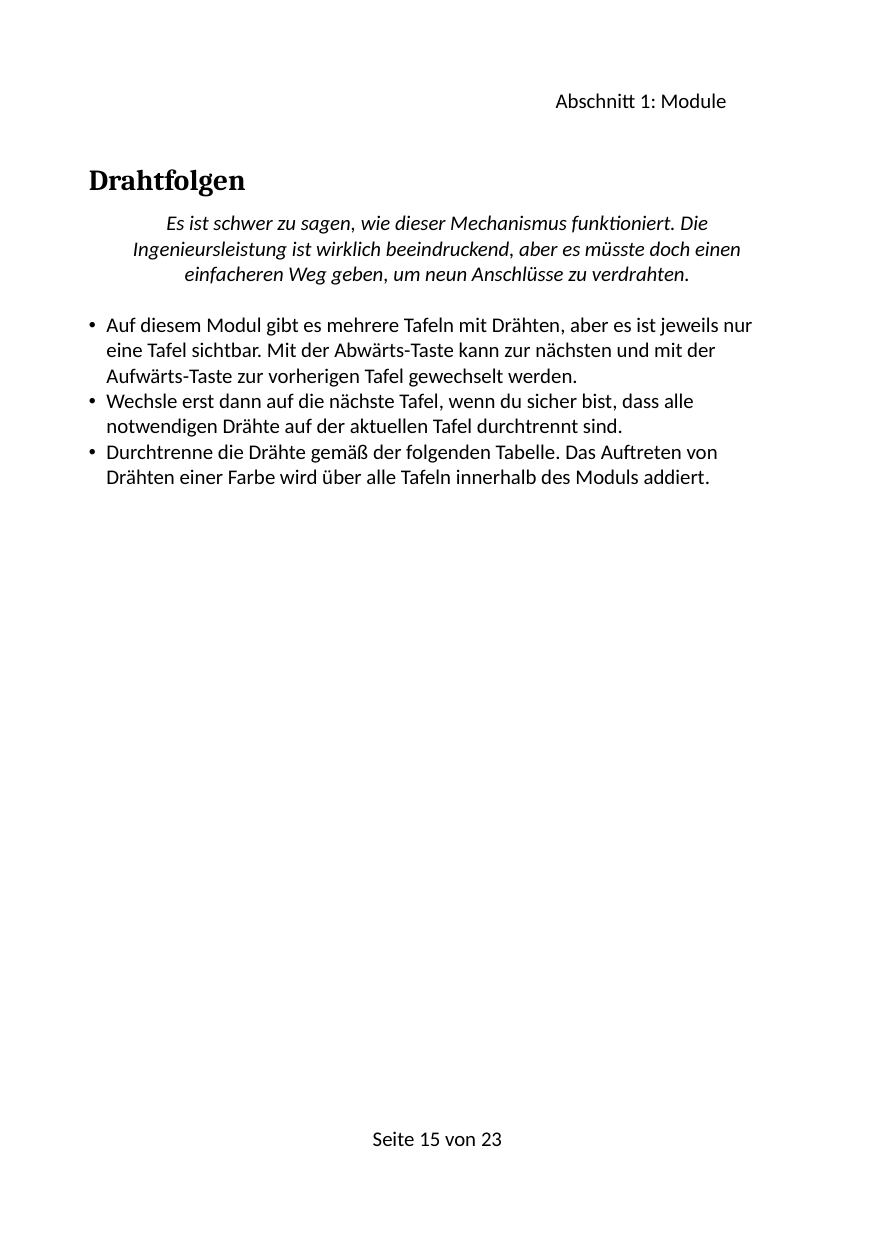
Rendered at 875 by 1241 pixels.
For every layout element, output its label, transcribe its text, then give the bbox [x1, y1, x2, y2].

text Es ist schwer zu sagen, wie dieser Mechanismus funktioniert. Die Ingenieursleistung ist wirklich beeindruckend, aber es müsste doch einen einfacheren Weg geben, um neun Anschlüsse zu verdrahten. [88, 210, 786, 287]
subtitle Drahtfolgen [88, 164, 786, 198]
list Wechsle erst dann auf die nächste Tafel, wenn du sicher bist, dass alle notwendigen Drähte auf der aktuellen Tafel durchtrennt sind. [88, 388, 786, 439]
list Auf diesem Modul gibt es mehrere Tafeln mit Drähten, aber es ist jeweils nur eine Tafel sichtbar. Mit der Abwärts-Taste kann zur nächsten und mit der Aufwärts-Taste zur vorherigen Tafel gewechselt werden. [88, 312, 786, 388]
list Durchtrenne die Drähte gemäß der folgenden Tabelle. Das Auftreten von Drähten einer Farbe wird über alle Tafeln innerhalb des Moduls addiert. [88, 439, 786, 490]
